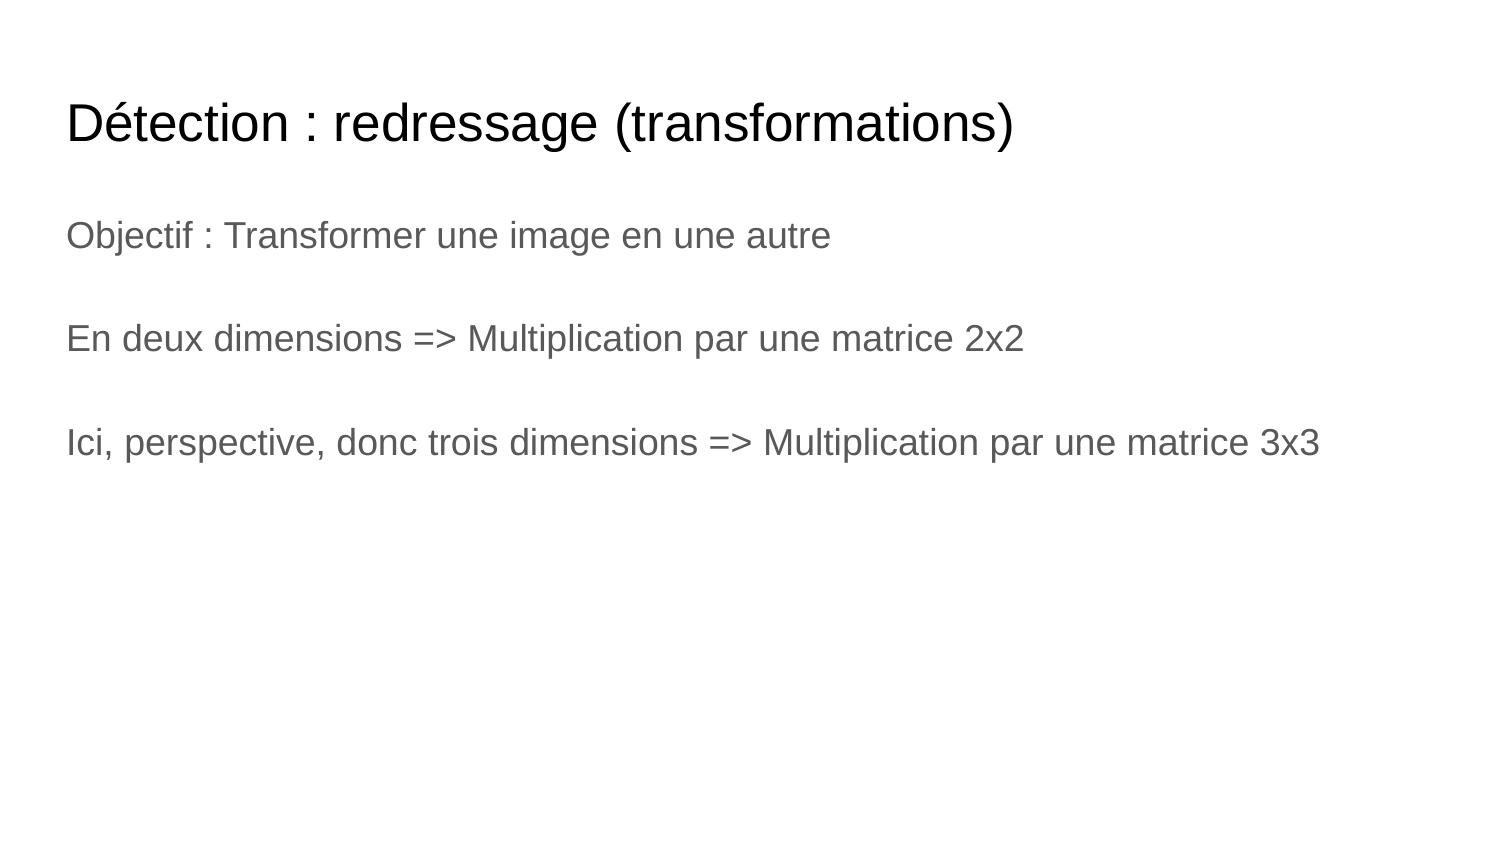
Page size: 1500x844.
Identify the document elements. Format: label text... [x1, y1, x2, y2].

title Détection : redressage (transformations) [51, 72, 1449, 167]
list Objectif : Transformer une image en une autre En deux dimensions => Multiplication par une matrice 2x2 Ici, perspective, donc trois dimensions => Multiplication par une matrice 3x3 [51, 189, 1449, 783]
